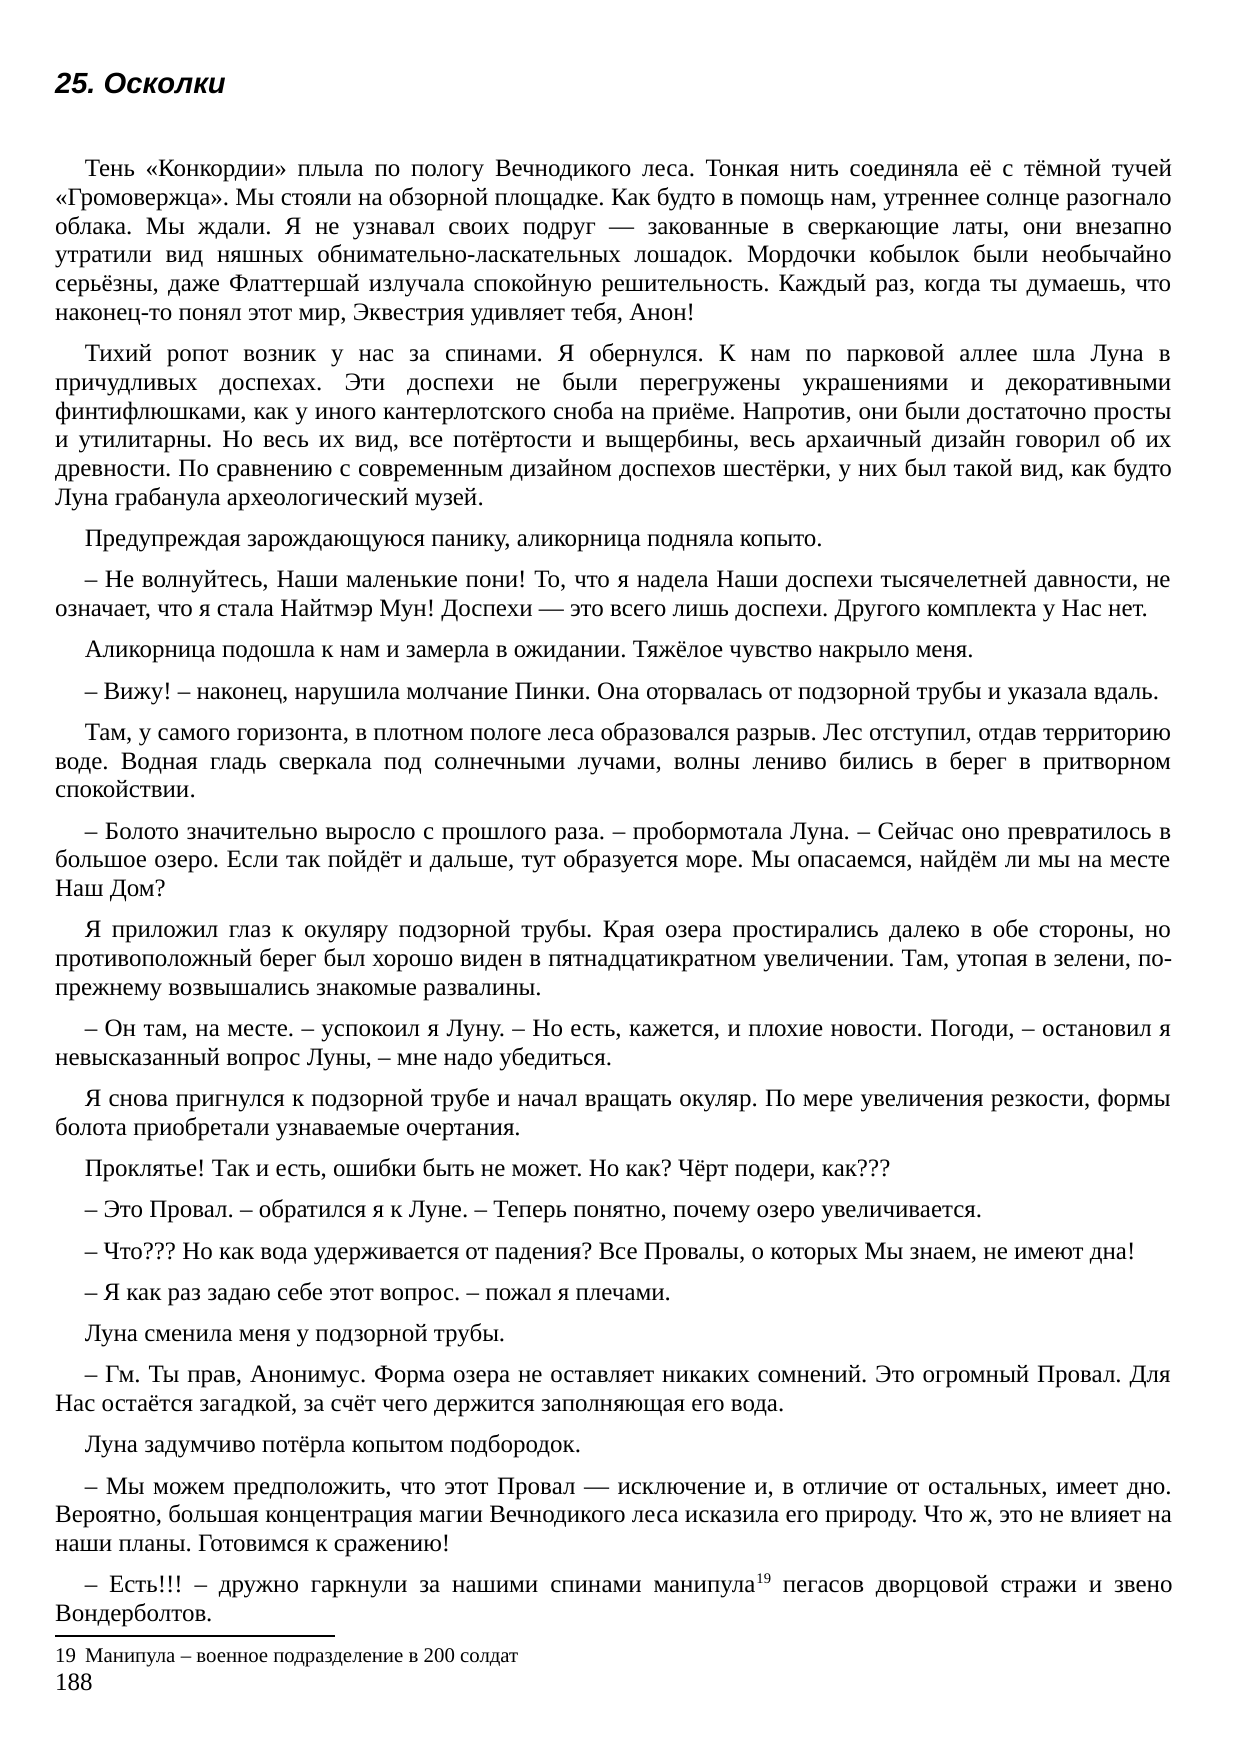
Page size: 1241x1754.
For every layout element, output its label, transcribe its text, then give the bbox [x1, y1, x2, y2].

text – Он там, на месте. – успокоил я Луну. – Но есть, кажется, и плохие новости. Погоди, – остановил я невысказанный вопрос Луны, – мне надо убедиться. [55, 1013, 1173, 1071]
text – Болото значительно выросло с прошлого раза. – пробормотала Луна. – Сейчас оно превратилось в большое озеро. Если так пойдёт и дальше, тут образуется море. Мы опасаемся, найдём ли мы на месте Наш Дом? [55, 816, 1173, 902]
subtitle 25. Осколки [55, 66, 1173, 99]
text – Что??? Но как вода удерживается от падения? Все Провалы, о которых Мы знаем, не имеют дна! [55, 1236, 1173, 1264]
text – Вижу! – наконец, нарушила молчание Пинки. Она оторвалась от подзорной трубы и указала вдаль. [55, 676, 1173, 704]
text Луна сменила меня у подзорной трубы. [55, 1318, 1173, 1347]
text – Есть!!! – дружно гаркнули за нашими спинами манипула пегасов дворцовой стражи и звено Вондерболтов. [55, 1569, 1173, 1627]
text Проклятье! Так и есть, ошибки быть не может. Но как? Чёрт подери, как??? [55, 1153, 1173, 1182]
text – Гм. Ты прав, Анонимус. Форма озера не оставляет никаких сомнений. Это огромный Провал. Для Нас остаётся загадкой, за счёт чего держится заполняющая его вода. [55, 1359, 1173, 1417]
text – Это Провал. – обратился я к Луне. – Теперь понятно, почему озеро увеличивается. [55, 1194, 1173, 1223]
text Я приложил глаз к окуляру подзорной трубы. Края озера простирались далеко в обе стороны, но противоположный берег был хорошо виден в пятнадцатикратном увеличении. Там, утопая в зелени, по-прежнему возвышались знакомые развалины. [55, 914, 1173, 1001]
text – Мы можем предположить, что этот Провал — исключение и, в отличие от остальных, имеет дно. Вероятно, большая концентрация магии Вечнодикого леса исказила его природу. Что ж, это не влияет на наши планы. Готовимся к сражению! [55, 1471, 1173, 1557]
text Манипула – военное подразделение в 200 солдат [55, 1642, 1173, 1667]
text Там, у самого горизонта, в плотном пологе леса образовался разрыв. Лес отступил, отдав территорию воде. Водная гладь сверкала под солнечными лучами, волны лениво бились в берег в притворном спокойствии. [55, 717, 1173, 803]
text Я снова пригнулся к подзорной трубе и начал вращать окуляр. По мере увеличения резкости, формы болота приобретали узнаваемые очертания. [55, 1083, 1173, 1141]
text Тень «Конкордии» плыла по пологу Вечнодикого леса. Тонкая нить соединяла её с тёмной тучей «Громовержца». Мы стояли на обзорной площадке. Как будто в помощь нам, утреннее солнце разогнало облака. Мы ждали. Я не узнавал своих подруг — закованные в сверкающие латы, они внезапно утратили вид няшных обнимательно-ласкательных лошадок. Мордочки кобылок были необычайно серьёзны, даже Флаттершай излучала спокойную решительность. Каждый раз, когда ты думаешь, что наконец-то понял этот мир, Эквестрия удивляет тебя, Анон! [55, 153, 1173, 326]
text Тихий ропот возник у нас за спинами. Я обернулся. К нам по парковой аллее шла Луна в причудливых доспехах. Эти доспехи не были перегружены украшениями и декоративными финтифлюшками, как у иного кантерлотского сноба на приёме. Напротив, они были достаточно просты и утилитарны. Но весь их вид, все потёртости и выщербины, весь архаичный дизайн говорил об их древности. По сравнению с современным дизайном доспехов шестёрки, у них был такой вид, как будто Луна грабанула археологический музей. [55, 338, 1173, 511]
text Аликорница подошла к нам и замерла в ожидании. Тяжёлое чувство накрыло меня. [55, 634, 1173, 663]
text – Не волнуйтесь, Наши маленькие пони! То, что я надела Наши доспехи тысячелетней давности, не означает, что я стала Найтмэр Мун! Доспехи — это всего лишь доспехи. Другого комплекта у Нас нет. [55, 564, 1173, 622]
text Луна задумчиво потёрла копытом подбородок. [55, 1429, 1173, 1458]
text – Я как раз задаю себе этот вопрос. – пожал я плечами. [55, 1277, 1173, 1306]
text Предупреждая зарождающуюся панику, аликорница подняла копыто. [55, 523, 1173, 552]
